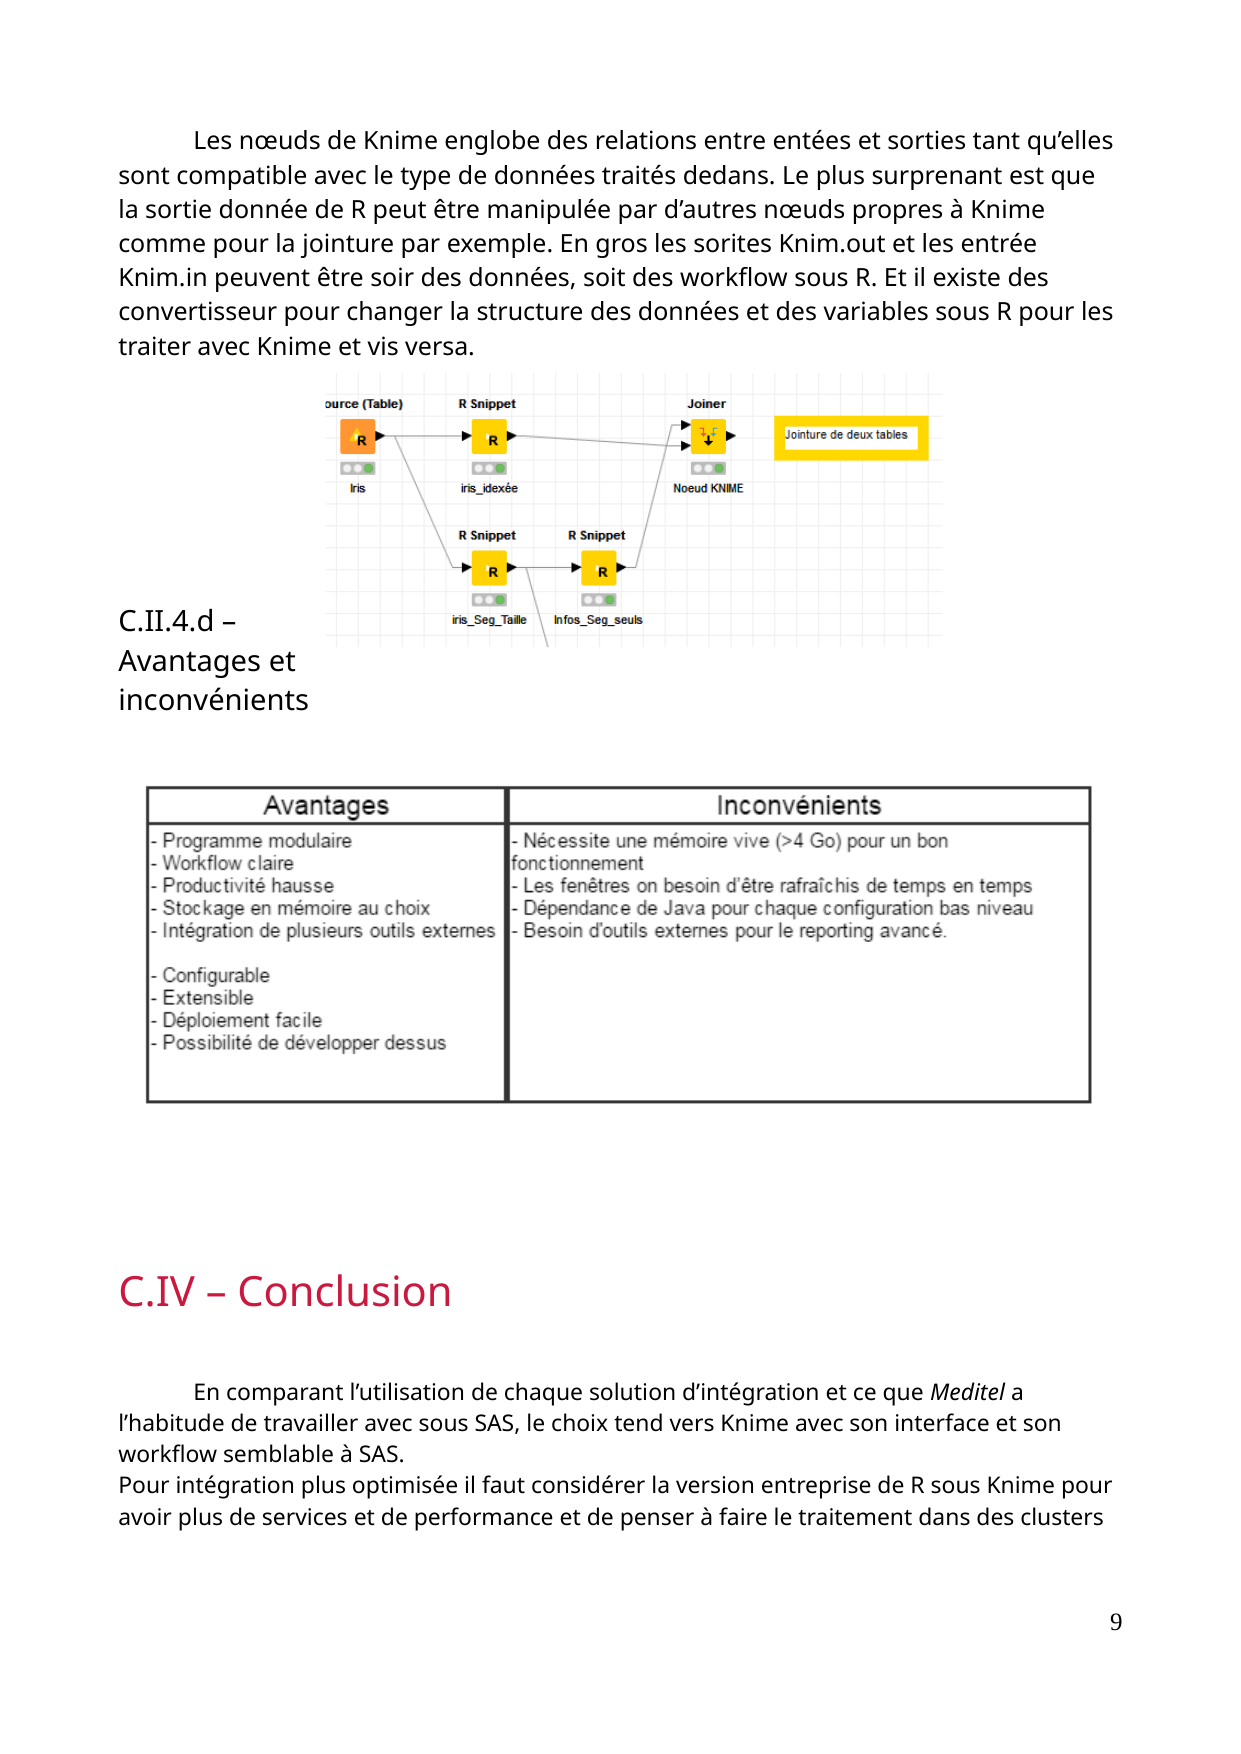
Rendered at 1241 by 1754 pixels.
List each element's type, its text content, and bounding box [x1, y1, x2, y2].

text Les nœuds de Knime englobe des relations entre entées et sorties tant qu’elles sont compatible avec le type de données traités dedans. Le plus surprenant est que la sortie donnée de R peut être manipulée par d’autres nœuds propres à Knime comme pour la jointure par exemple. En gros les sorites Knim.out et les entrée Knim.in peuvent être soir des données, soit des workflow sous R. Et il existe des convertisseur pour changer la structure des données et des variables sous R pour les traiter avec Knime et vis versa. [118, 118, 1122, 362]
picture [325, 373, 943, 647]
text C.IV – Conclusion [118, 1228, 1122, 1319]
text En comparant l’utilisation de chaque solution d’intégration et ce que Meditel a l’habitude de travailler avec sous SAS, le choix tend vers Knime avec son interface et son workflow semblable à SAS. Pour intégration plus optimisée il faut considérer la version entreprise de R sous Knime pour avoir plus de services et de performance et de penser à faire le traitement dans des clusters [118, 1375, 1122, 1532]
picture [118, 759, 1123, 1132]
text C.II.4.d – Avantages et inconvénients [118, 600, 1122, 719]
